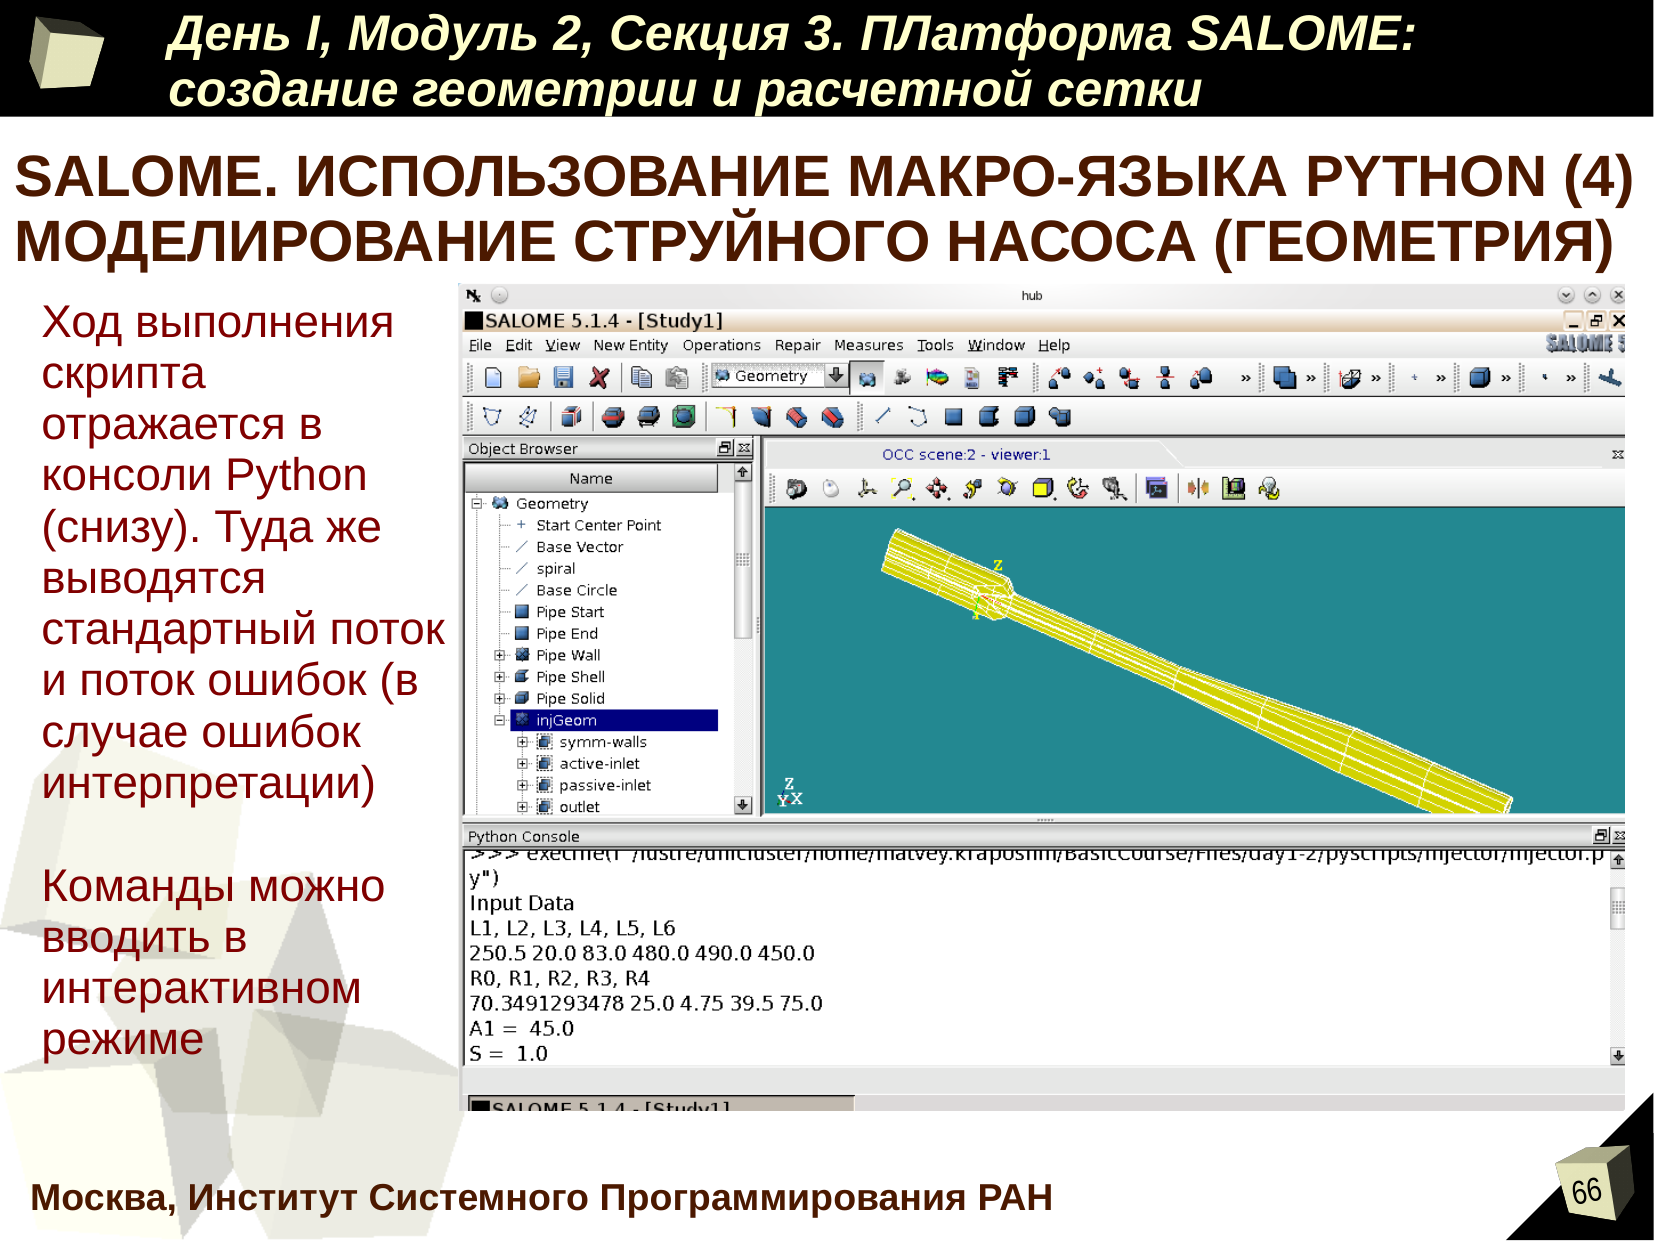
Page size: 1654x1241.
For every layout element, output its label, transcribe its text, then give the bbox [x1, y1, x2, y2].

text_box SALOME. ИСПОЛЬЗОВАНИЕ МАКРО-ЯЗЫКА PYTHON (4) МОДЕЛИРОВАНИЕ СТРУЙНОГО НАСОСА (ГЕОМЕТРИЯ) [0, 136, 1654, 282]
picture [464, 1193, 472, 1198]
picture [0, 283, 1625, 1241]
text_box Ход выполнения скрипта отражается в консоли Python (снизу). Туда же выводятся стандартный поток и поток ошибок (в случае ошибок интерпретации) Команды можно вводить в интерактивном режиме [26, 288, 473, 1123]
